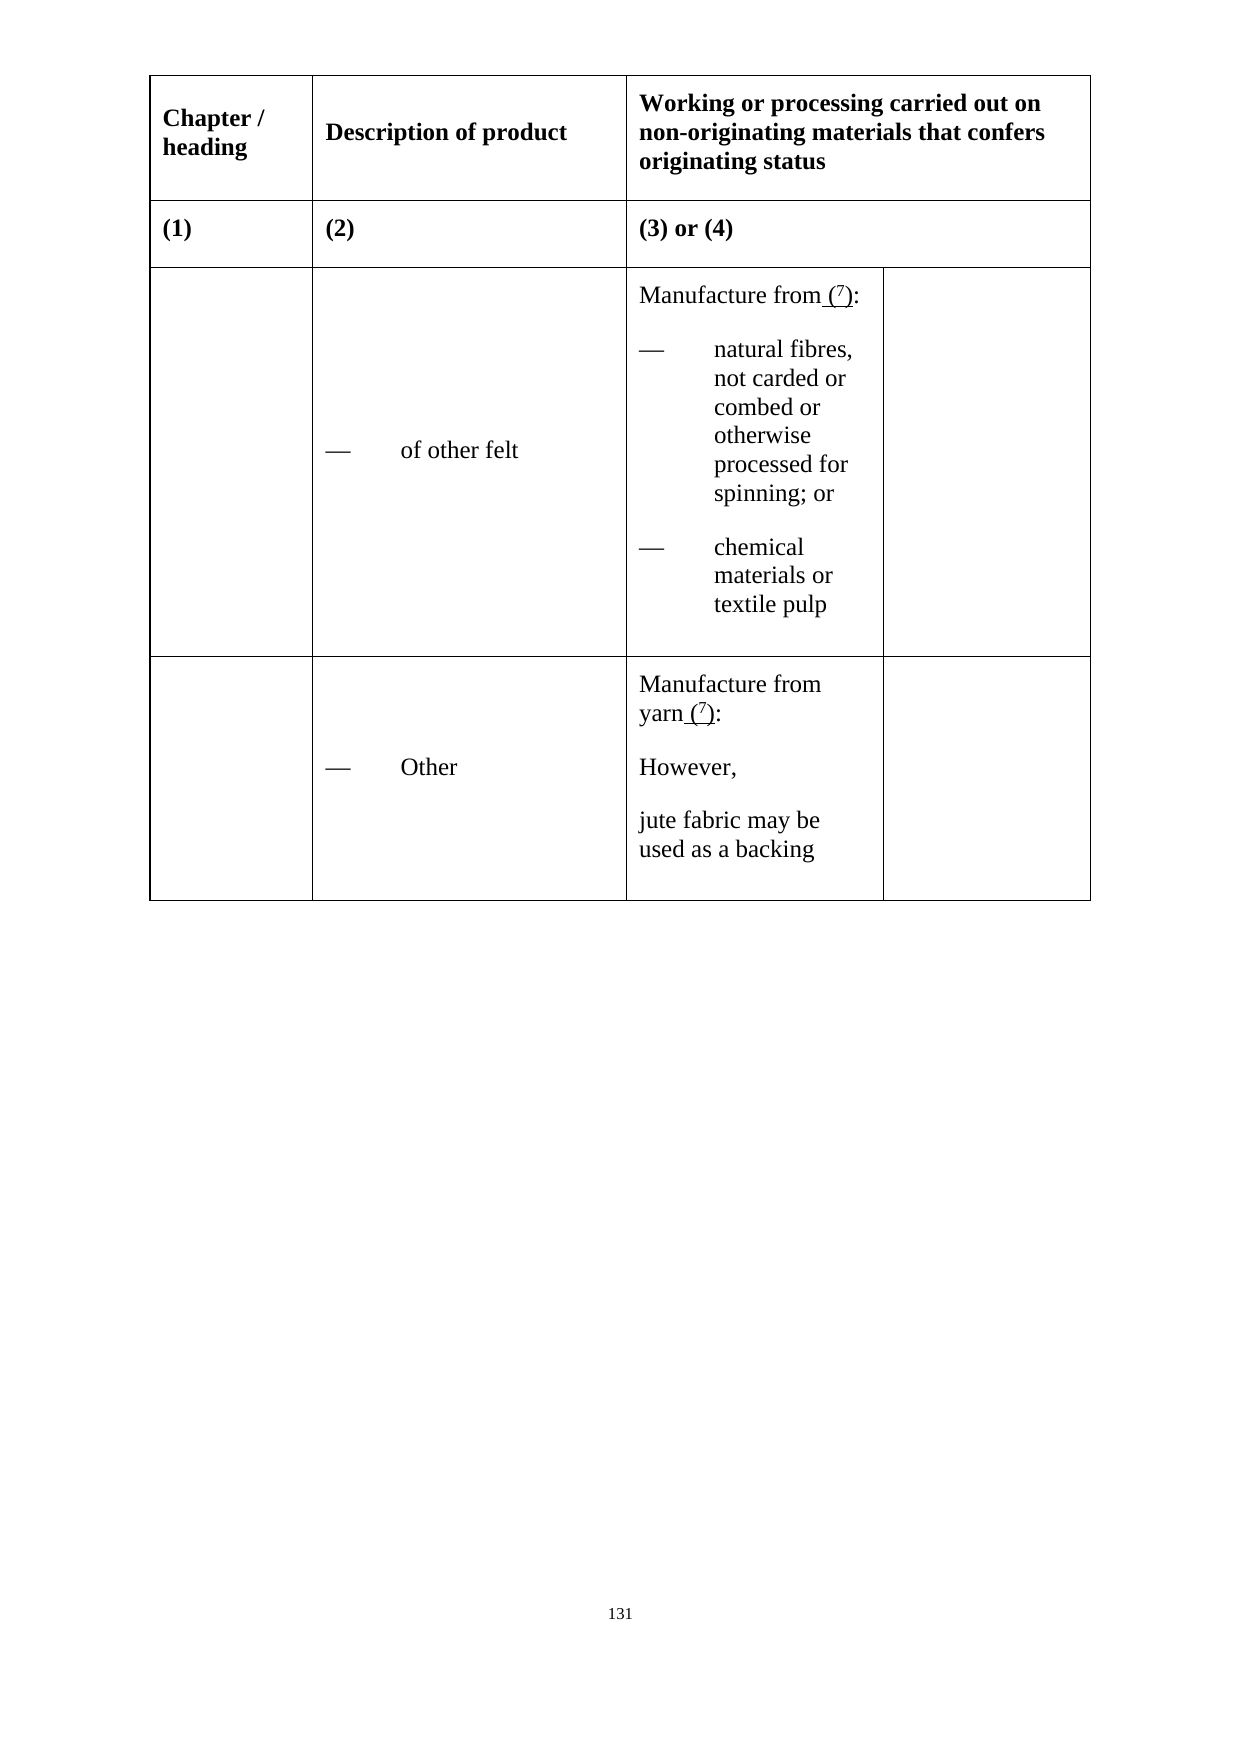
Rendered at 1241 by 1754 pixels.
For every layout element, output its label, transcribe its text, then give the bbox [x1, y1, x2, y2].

table_cell — Other [313, 657, 626, 900]
table_cell [151, 268, 312, 656]
table_cell — of other felt [313, 268, 626, 656]
table_header Chapter / heading [151, 76, 312, 200]
table_cell [884, 657, 1090, 900]
table_cell [151, 657, 312, 900]
table_cell (3) or (4) [627, 201, 1090, 267]
table_cell Manufacture from yarn (7): However, jute fabric may be used as a backing [627, 657, 883, 900]
table_cell (2) [313, 201, 626, 267]
table_cell (1) [151, 201, 312, 267]
table_cell Manufacture from (7): — natural fibres, not carded or combed or otherwise processed for spinning; or — chemical materials or textile pulp [627, 268, 883, 656]
table_header Description of product [313, 76, 626, 200]
table_header Working or processing carried out on non‐originating materials that confers originating status [627, 76, 1090, 200]
table_cell [884, 268, 1090, 656]
